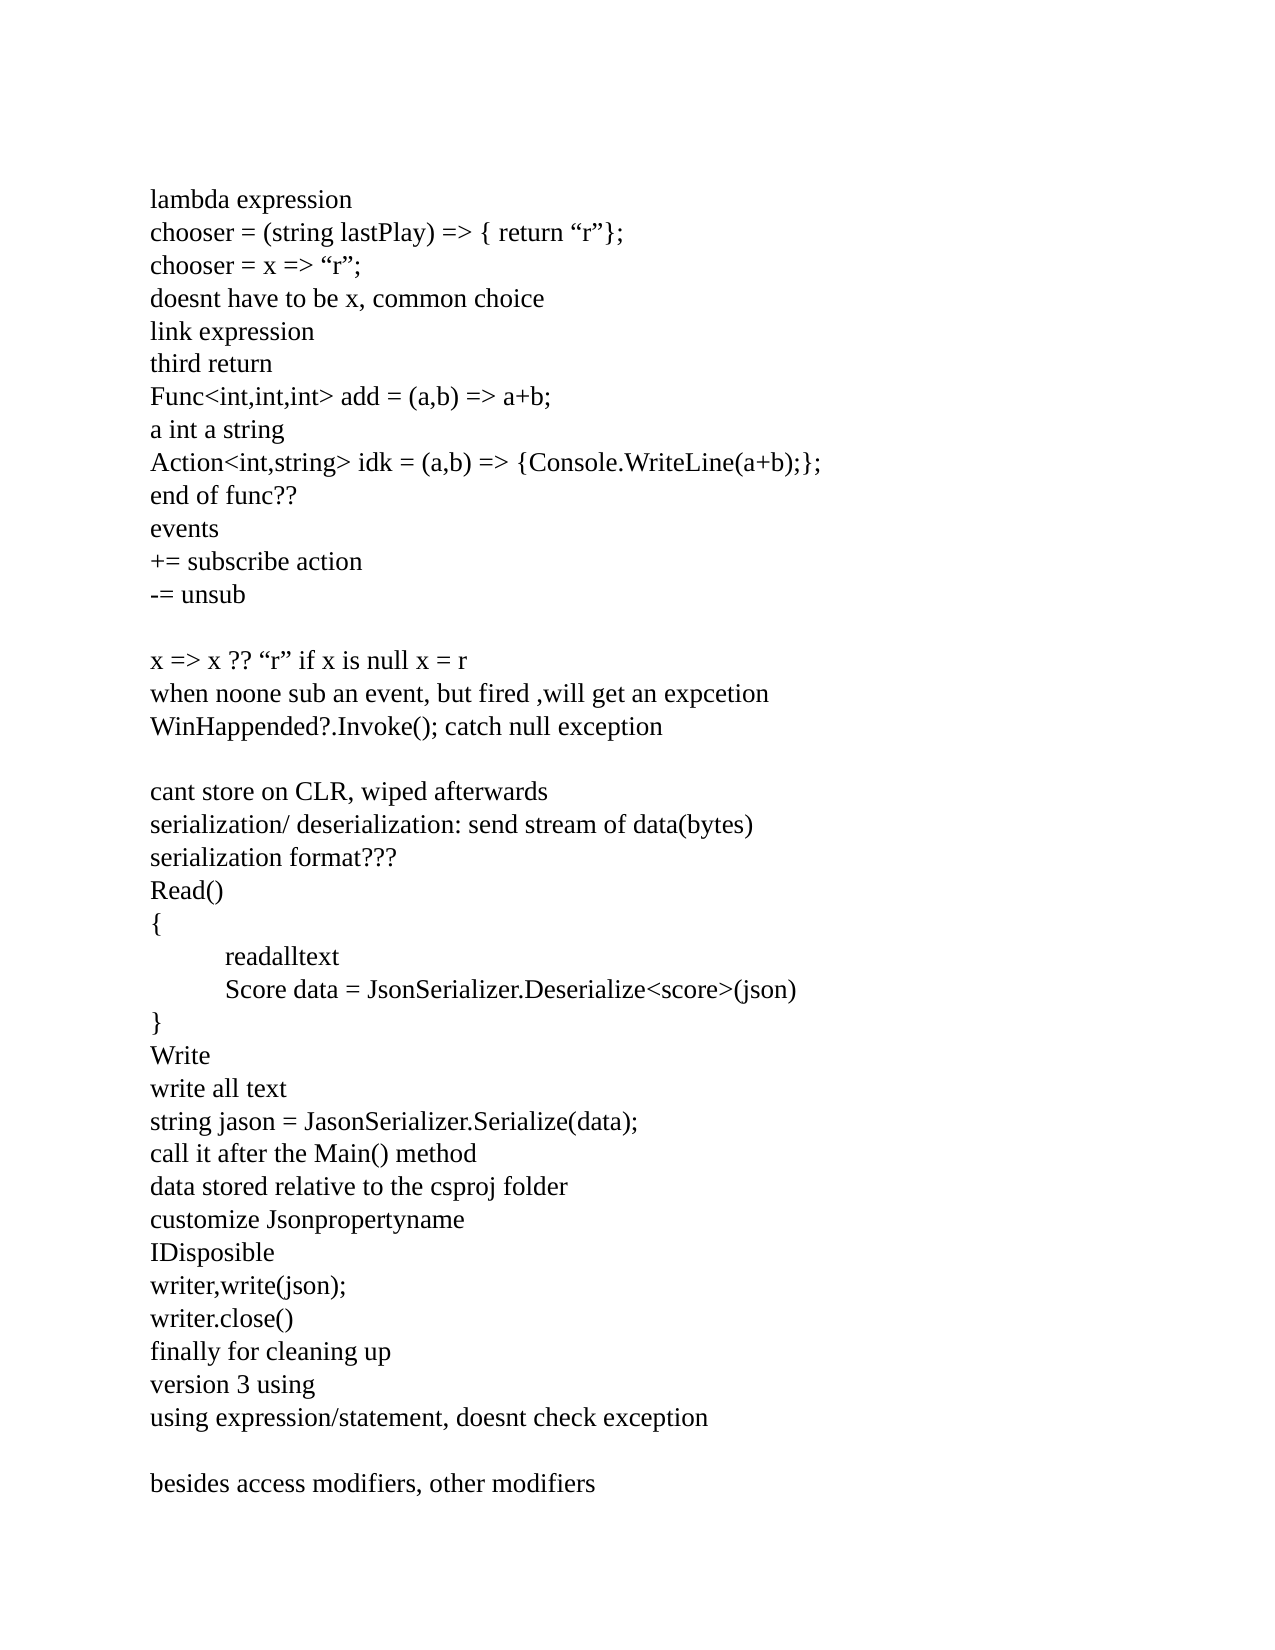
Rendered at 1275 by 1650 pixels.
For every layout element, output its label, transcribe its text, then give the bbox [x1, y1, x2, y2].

text Score data = JsonSerializer.Deserialize<score>(json) [150, 973, 1125, 1004]
text -= unsub [150, 578, 1125, 609]
text data stored relative to the csproj folder [150, 1170, 1125, 1202]
text { [150, 907, 1125, 938]
text } [150, 1006, 1125, 1037]
text Write [150, 1039, 1125, 1070]
text end of func?? [150, 479, 1125, 510]
text version 3 using [150, 1368, 1125, 1399]
text writer.close() [150, 1302, 1125, 1333]
text chooser = (string lastPlay) => { return “r”}; [150, 216, 1125, 247]
text Func<int,int,int> add = (a,b) => a+b; [150, 380, 1125, 412]
text serialization format??? [150, 841, 1125, 872]
text call it after the Main() method [150, 1137, 1125, 1169]
text serialization/ deserialization: send stream of data(bytes) [150, 808, 1125, 839]
text write all text [150, 1072, 1125, 1103]
text writer,write(json); [150, 1269, 1125, 1300]
text lambda expression [150, 183, 1125, 214]
text a int a string [150, 413, 1125, 444]
text += subscribe action [150, 545, 1125, 576]
text chooser = x => “r”; [150, 249, 1125, 280]
text string jason = JasonSerializer.Serialize(data); [150, 1104, 1125, 1136]
text readalltext [150, 940, 1125, 971]
text IDisposible [150, 1236, 1125, 1267]
text customize Jsonpropertyname [150, 1203, 1125, 1234]
text doesnt have to be x, common choice [150, 282, 1125, 313]
text WinHappended?.Invoke(); catch null exception [150, 709, 1125, 741]
text cant store on CLR, wiped afterwards [150, 775, 1125, 807]
text using expression/statement, doesnt check exception [150, 1401, 1125, 1432]
text besides access modifiers, other modifiers [150, 1467, 1125, 1498]
text Action<int,string> idk = (a,b) => {Console.WriteLine(a+b);}; [150, 446, 1125, 477]
text third return [150, 347, 1125, 379]
text finally for cleaning up [150, 1335, 1125, 1366]
text events [150, 512, 1125, 543]
text Read() [150, 874, 1125, 905]
text when noone sub an event, but fired ,will get an expcetion [150, 677, 1125, 708]
text link expression [150, 314, 1125, 346]
text x => x ?? “r” if x is null x = r [150, 644, 1125, 675]
